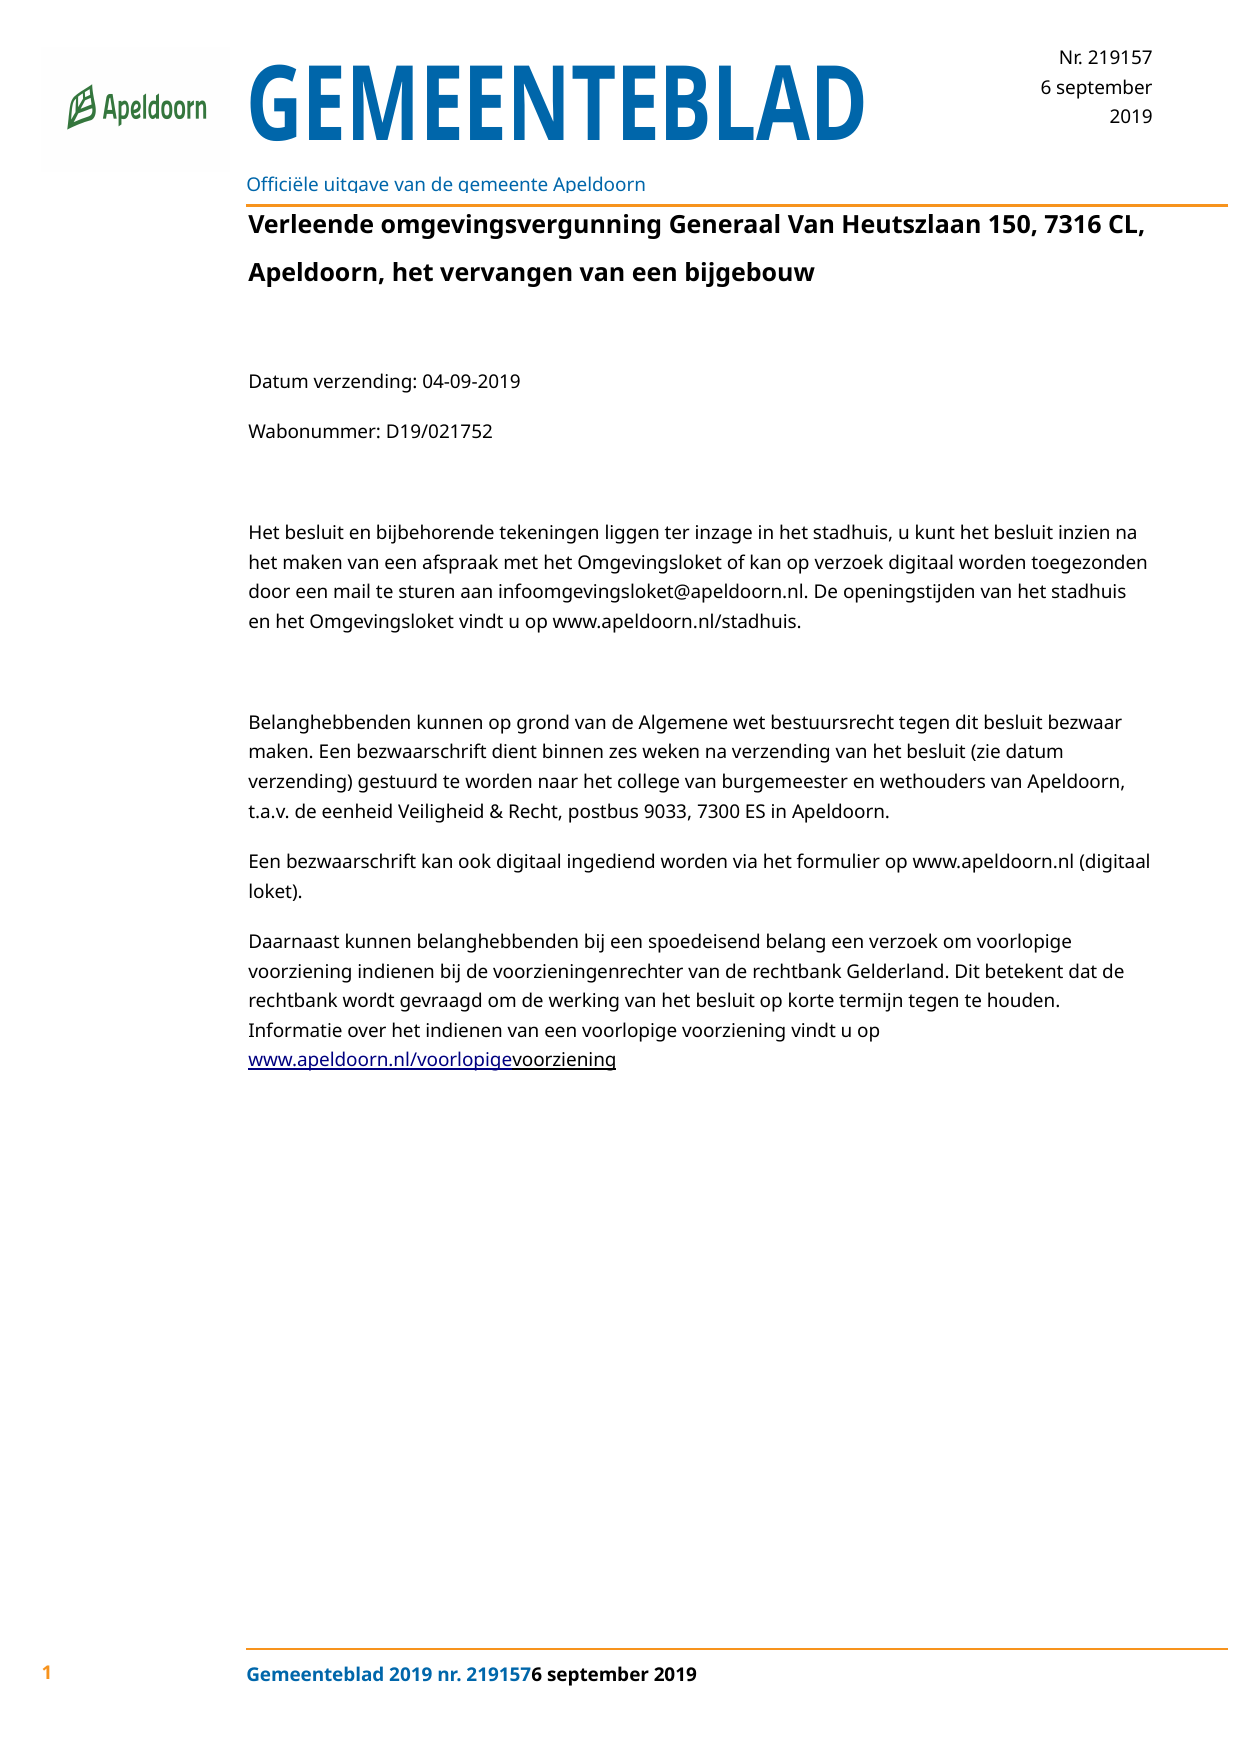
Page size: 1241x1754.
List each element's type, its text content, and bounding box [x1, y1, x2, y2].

text Wabonummer: D19/021752 [248, 419, 1152, 444]
text Daarnaast kunnen belanghebbenden bij een spoedeisend belang een verzoek om voorlopige voorziening indienen bij de voorzieningenrechter van de rechtbank Gelderland. Dit betekent dat de rechtbank wordt gevraagd om de werking van het besluit op korte termijn tegen te houden. Informatie over het indienen van een voorlopige voorziening vindt u op www.apeldoorn.nl/voorlopigevoorziening [248, 928, 1152, 1072]
text Verleende omgevingsvergunning Generaal Van Heutszlaan 150, 7316 CL, Apeldoorn, het vervangen van een bijgebouw [248, 207, 1152, 288]
text Datum verzending: 04-09-2019 [248, 368, 1152, 394]
text Belanghebbenden kunnen op grond van de Algemene wet bestuursrecht tegen dit besluit bezwaar maken. Een bezwaarschrift dient binnen zes weken na verzending van het besluit (zie datum verzending) gestuurd te worden naar het college van burgemeester en wethouders van Apeldoorn, t.a.v. de eenheid Veiligheid & Recht, postbus 9033, 7300 ES in Apeldoorn. [248, 709, 1152, 824]
text Een bezwaarschrift kan ook digitaal ingediend worden via het formulier op www.apeldoorn.nl (digitaal loket). [248, 848, 1152, 904]
picture [41, 47, 231, 172]
text Het besluit en bijbehorende tekeningen liggen ter inzage in het stadhuis, u kunt het besluit inzien na het maken van een afspraak met het Omgevingsloket of kan op verzoek digitaal worden toegezonden door een mail te sturen aan infoomgevingsloket@apeldoorn.nl. De openingstijden van het stadhuis en het Omgevingsloket vindt u op www.apeldoorn.nl/stadhuis. [248, 519, 1152, 634]
